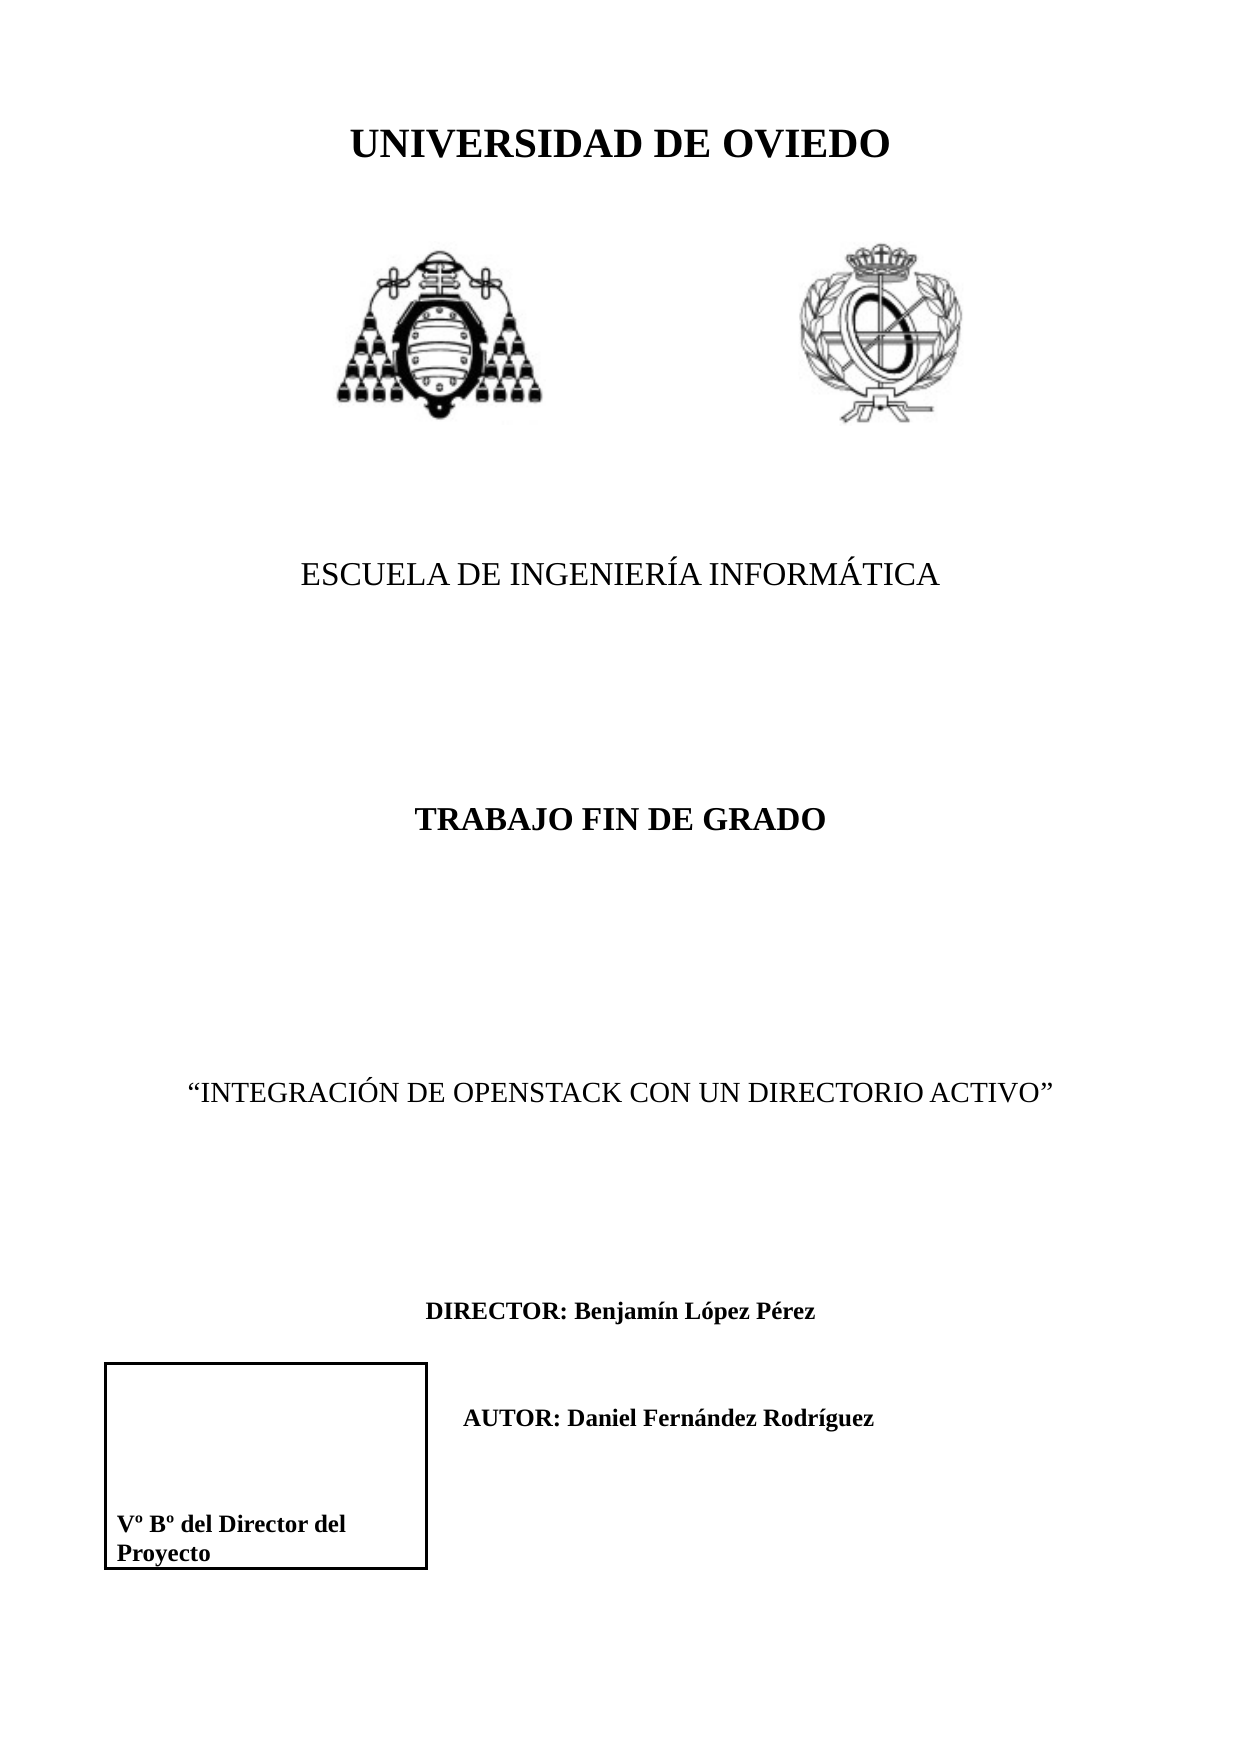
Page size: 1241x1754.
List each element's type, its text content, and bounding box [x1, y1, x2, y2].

table_header [333, 241, 557, 426]
text “INTEGRACIÓN DE OPENSTACK CON UN DIRECTORIO ACTIVO” [118, 1075, 1122, 1108]
table_header Vº Bº del Director del Proyecto [107, 1365, 425, 1567]
table_header AUTOR: Daniel Fernández Rodríguez [428, 1362, 1006, 1567]
picture [332, 241, 546, 425]
text TRABAJO FIN DE GRADO [118, 799, 1122, 838]
text DIRECTOR: Benjamín López Pérez [118, 1296, 1122, 1325]
table_header [557, 241, 798, 425]
picture [798, 241, 964, 426]
table_header [107, 241, 332, 425]
text ESCUELA DE INGENIERÍA INFORMÁTICA [118, 554, 1122, 592]
text UNIVERSIDAD DE OVIEDO [118, 118, 1122, 166]
table_header [964, 241, 974, 425]
